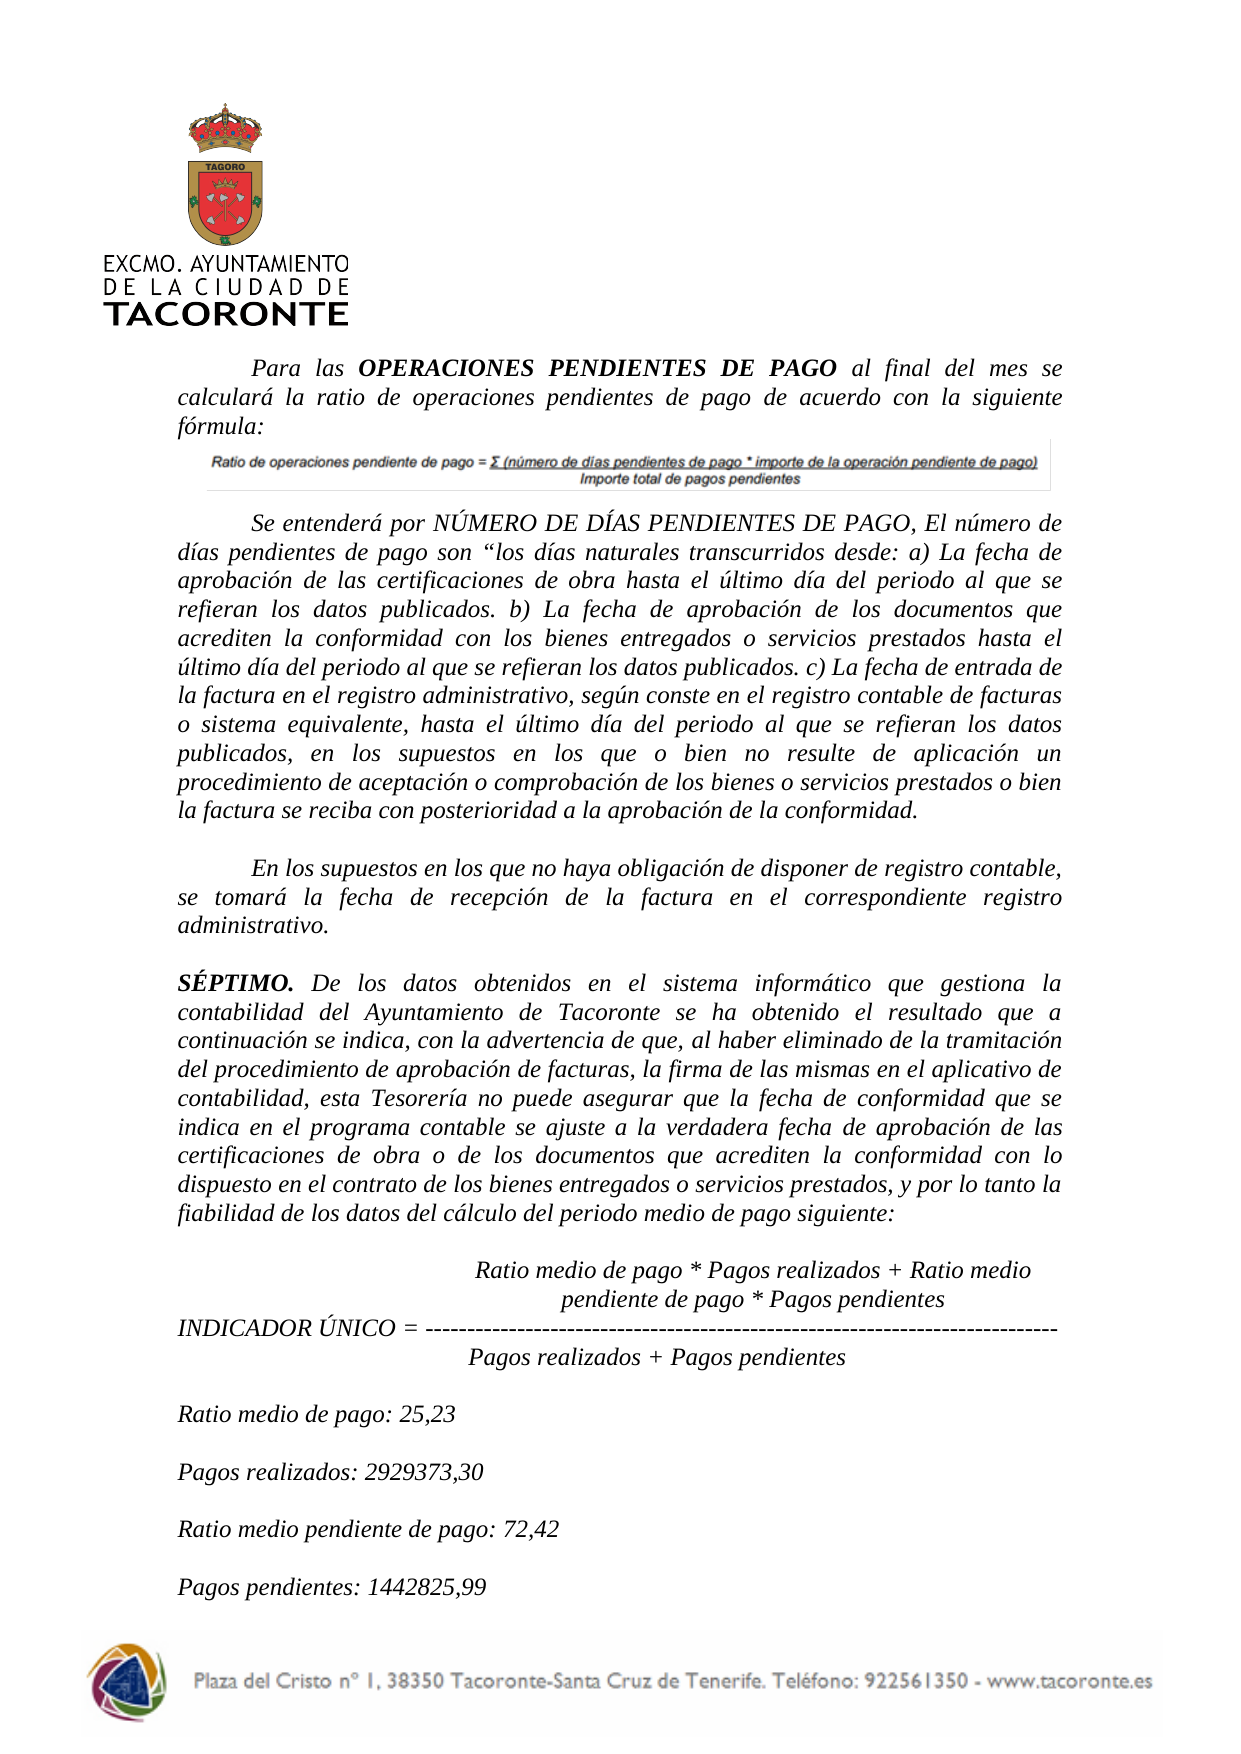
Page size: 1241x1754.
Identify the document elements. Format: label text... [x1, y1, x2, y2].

picture [80, 1630, 1163, 1737]
text Para las OPERACIONES PENDIENTES DE PAGO al final del mes se calculará la ratio de operaciones pendientes de pago de acuerdo con la siguiente fórmula: [177, 353, 1063, 439]
text En los supuestos en los que no haya obligación de disponer de registro contable, se tomará la fecha de recepción de la factura en el correspondiente registro administrativo. [177, 853, 1063, 939]
text SÉPTIMO. De los datos obtenidos en el sistema informático que gestiona la contabilidad del Ayuntamiento de Tacoronte se ha obtenido el resultado que a continuación se indica, con la advertencia de que, al haber eliminado de la tramitación del procedimiento de aprobación de facturas, la firma de las mismas en el aplicativo de contabilidad, esta Tesorería no puede asegurar que la fecha de conformidad que se indica en el programa contable se ajuste a la verdadera fecha de aprobación de las certificaciones de obra o de los documentos que acrediten la conformidad con lo dispuesto en el contrato de los bienes entregados o servicios prestados, y por lo tanto la fiabilidad de los datos del cálculo del periodo medio de pago siguiente: [177, 968, 1063, 1227]
text Pagos pendientes: 1442825,99 [177, 1572, 1063, 1600]
text Ratio medio de pago: 25,23 [177, 1399, 1063, 1428]
picture [103, 103, 348, 326]
text INDICADOR ÚNICO = ---------------------------------------------------------------------------- [177, 1313, 1063, 1342]
text Ratio medio de pago * Pagos realizados + Ratio medio pendiente de pago * Pagos pendientes [443, 1255, 1063, 1313]
text Ratio medio pendiente de pago: 72,42 [177, 1514, 1063, 1543]
text Pagos realizados + Pagos pendientes [251, 1342, 1063, 1370]
text Pagos realizados: 2929373,30 [177, 1457, 1063, 1485]
picture [206, 439, 1052, 492]
text Se entenderá por NÚMERO DE DÍAS PENDIENTES DE PAGO, El número de días pendientes de pago son “los días naturales transcurridos desde: a) La fecha de aprobación de las certificaciones de obra hasta el último día del periodo al que se refieran los datos publicados. b) La fecha de aprobación de los documentos que acrediten la conformidad con los bienes entregados o servicios prestados hasta el último día del periodo al que se refieran los datos publicados. c) La fecha de entrada de la factura en el registro administrativo, según conste en el registro contable de facturas o sistema equivalente, hasta el último día del periodo al que se refieran los datos publicados, en los supuestos en los que o bien no resulte de aplicación un procedimiento de aceptación o comprobación de los bienes o servicios prestados o bien la factura se reciba con posterioridad a la aprobación de la conformidad. [177, 508, 1063, 824]
